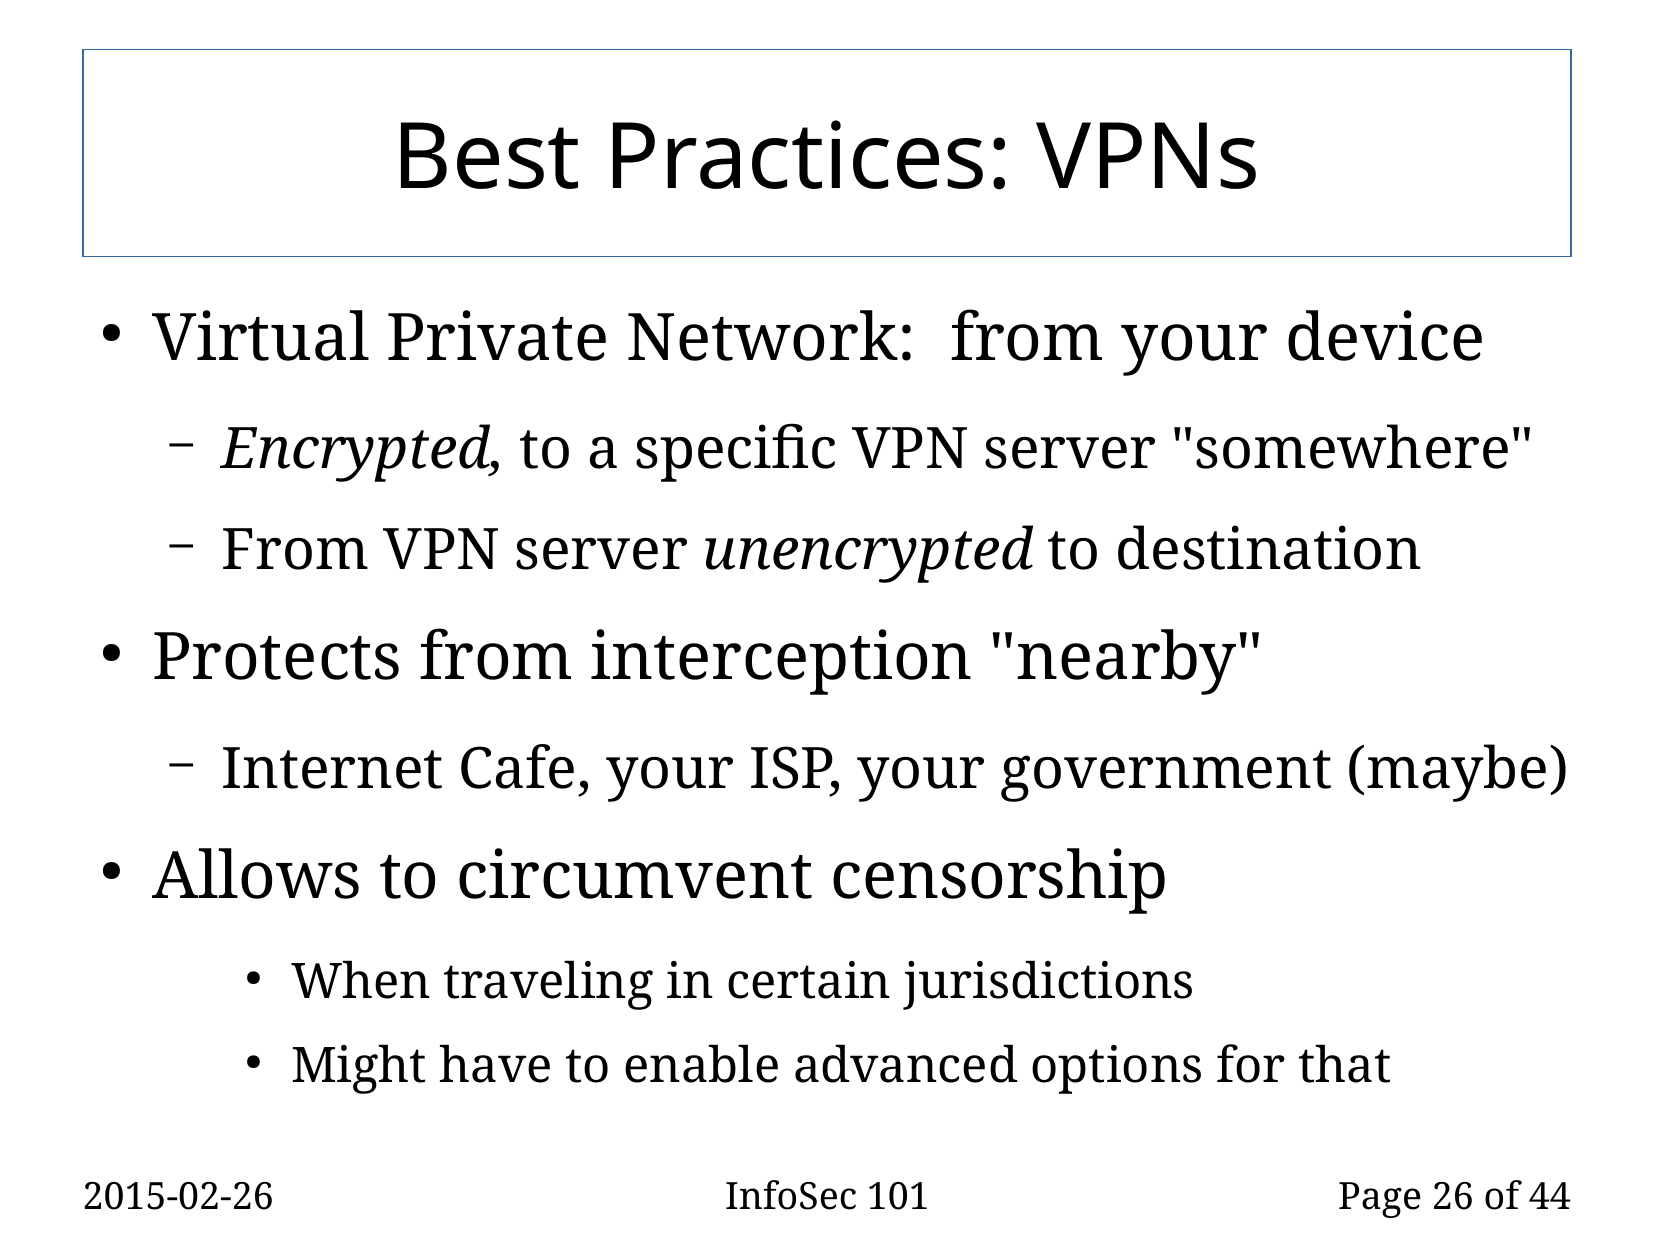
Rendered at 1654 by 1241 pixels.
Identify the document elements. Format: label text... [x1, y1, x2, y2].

title Best Practices: VPNs [82, 49, 1571, 257]
list Virtual Private Network: from your device Encrypted, to a specific VPN server "somewhere" From VPN server unencrypted to destination Protects from interception "nearby" Internet Cafe, your ISP, your government (maybe) Allows to circumvent censorship When traveling in certain jurisdictions Might have to enable advanced options for that [82, 290, 1571, 1126]
